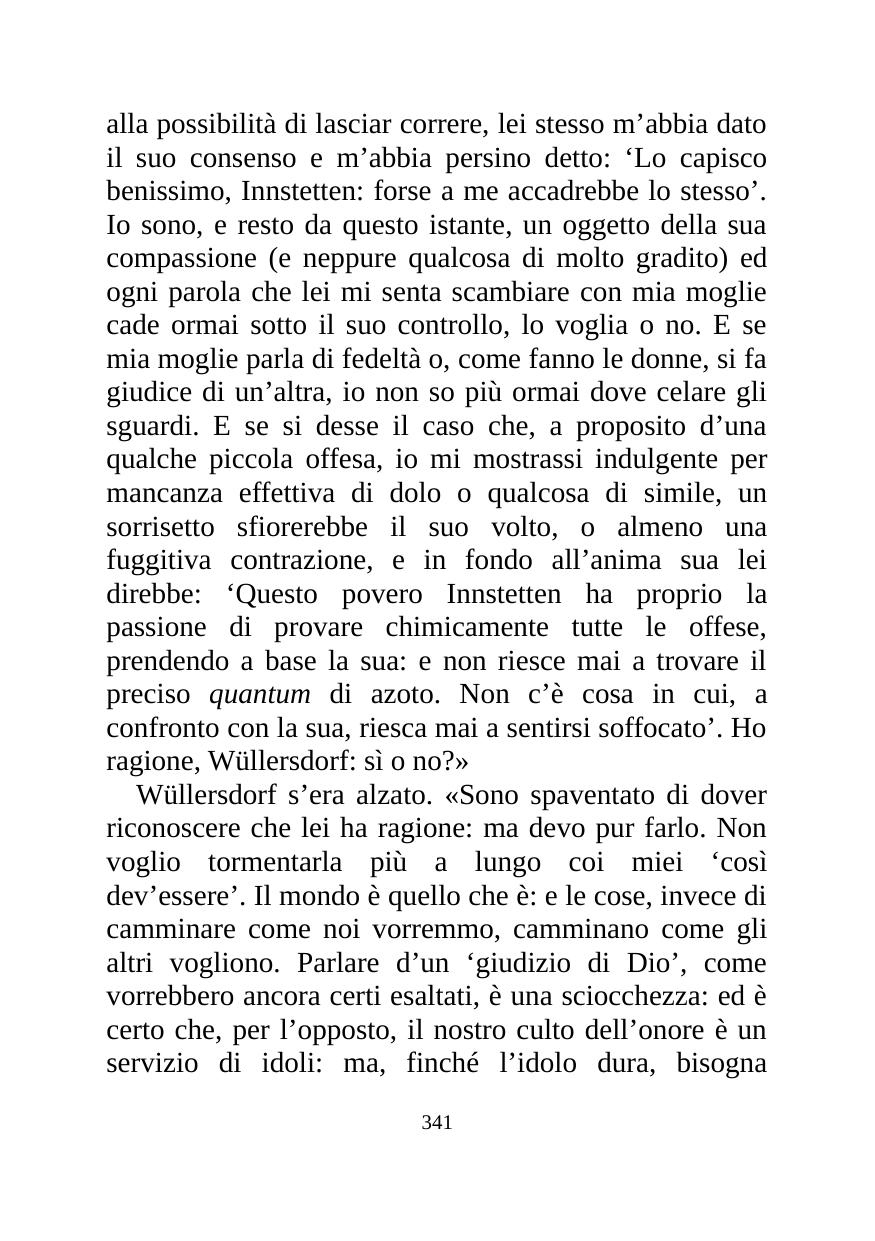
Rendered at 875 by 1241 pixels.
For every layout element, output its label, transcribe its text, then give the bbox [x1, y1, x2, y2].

text Wüllersdorf s’era alzato. «Sono spaventato di dover riconoscere che lei ha ragione: ma devo pur farlo. Non voglio tormentarla più a lungo coi miei ‘così dev’essere’. Il mondo è quello che è: e le cose, invece di camminare come noi vorremmo, camminano come gli altri vogliono. Parlare d’un ‘giudizio di Dio’, come vorrebbero ancora certi esaltati, è una sciocchezza: ed è certo che, per l’opposto, il nostro culto dell’onore è un servizio di idoli: ma, finché l’idolo dura, bisogna [106, 777, 768, 1079]
text alla possibilità di lasciar correre, lei stesso m’abbia dato il suo consenso e m’abbia persino detto: ‘Lo capisco benissimo, Innstetten: forse a me accadrebbe lo stesso’. Io sono, e resto da questo istante, un oggetto della sua compassione (e neppure qualcosa di molto gradito) ed ogni parola che lei mi senta scambiare con mia moglie cade ormai sotto il suo controllo, lo voglia o no. E se mia moglie parla di fedeltà o, come fanno le donne, si fa giudice di un’altra, io non so più ormai dove celare gli sguardi. E se si desse il caso che, a proposito d’una qualche piccola offesa, io mi mostrassi indulgente per mancanza effettiva di dolo o qualcosa di simile, un sorrisetto sfiorerebbe il suo volto, o almeno una fuggitiva contrazione, e in fondo all’anima sua lei direbbe: ‘Questo povero Innstetten ha proprio la passione di provare chimicamente tutte le offese, prendendo a base la sua: e non riesce mai a trovare il preciso quantum di azoto. Non c’è cosa in cui, a confronto con la sua, riesca mai a sentirsi soffocato’. Ho ragione, Wüllersdorf: sì o no?» [106, 106, 768, 777]
